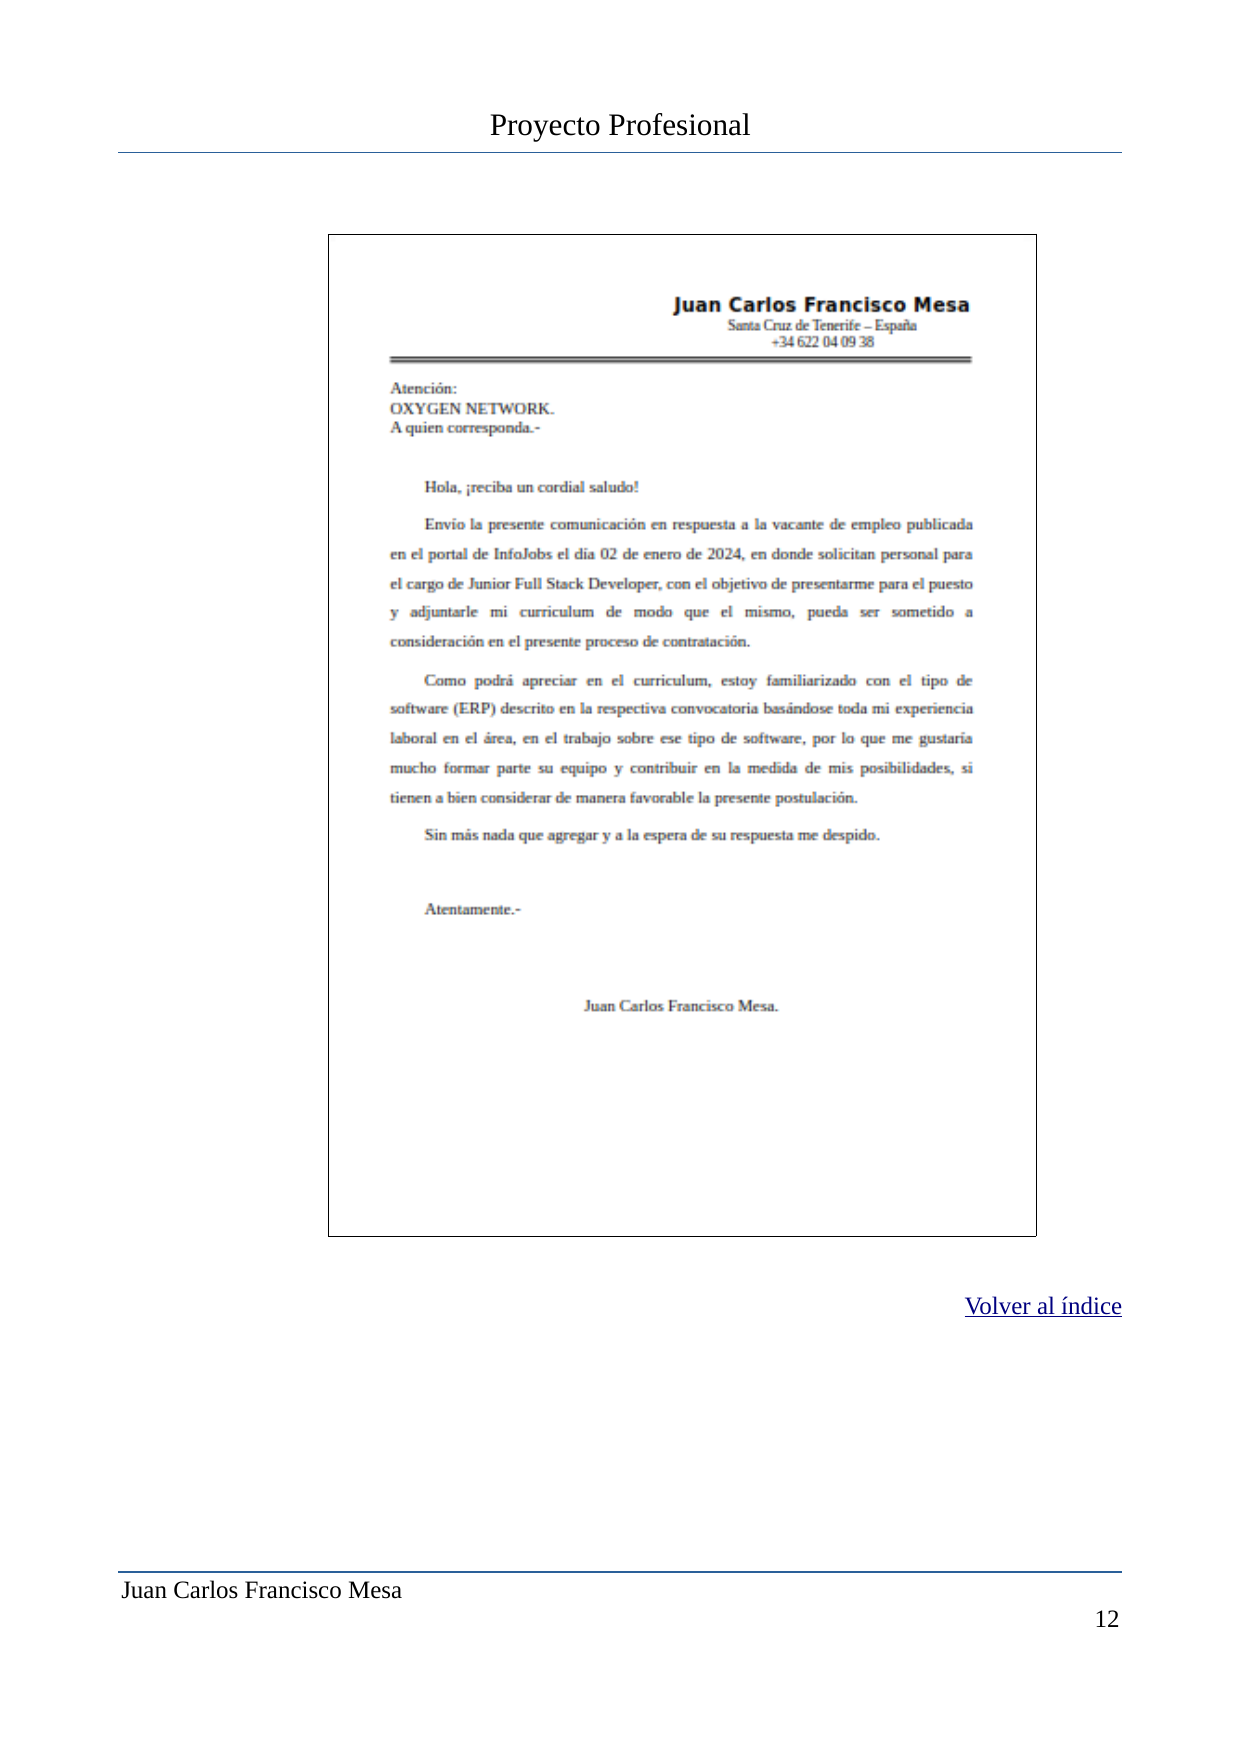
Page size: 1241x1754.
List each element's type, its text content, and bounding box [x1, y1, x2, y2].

text Volver al índice [118, 1291, 1122, 1319]
picture [330, 236, 1034, 1233]
